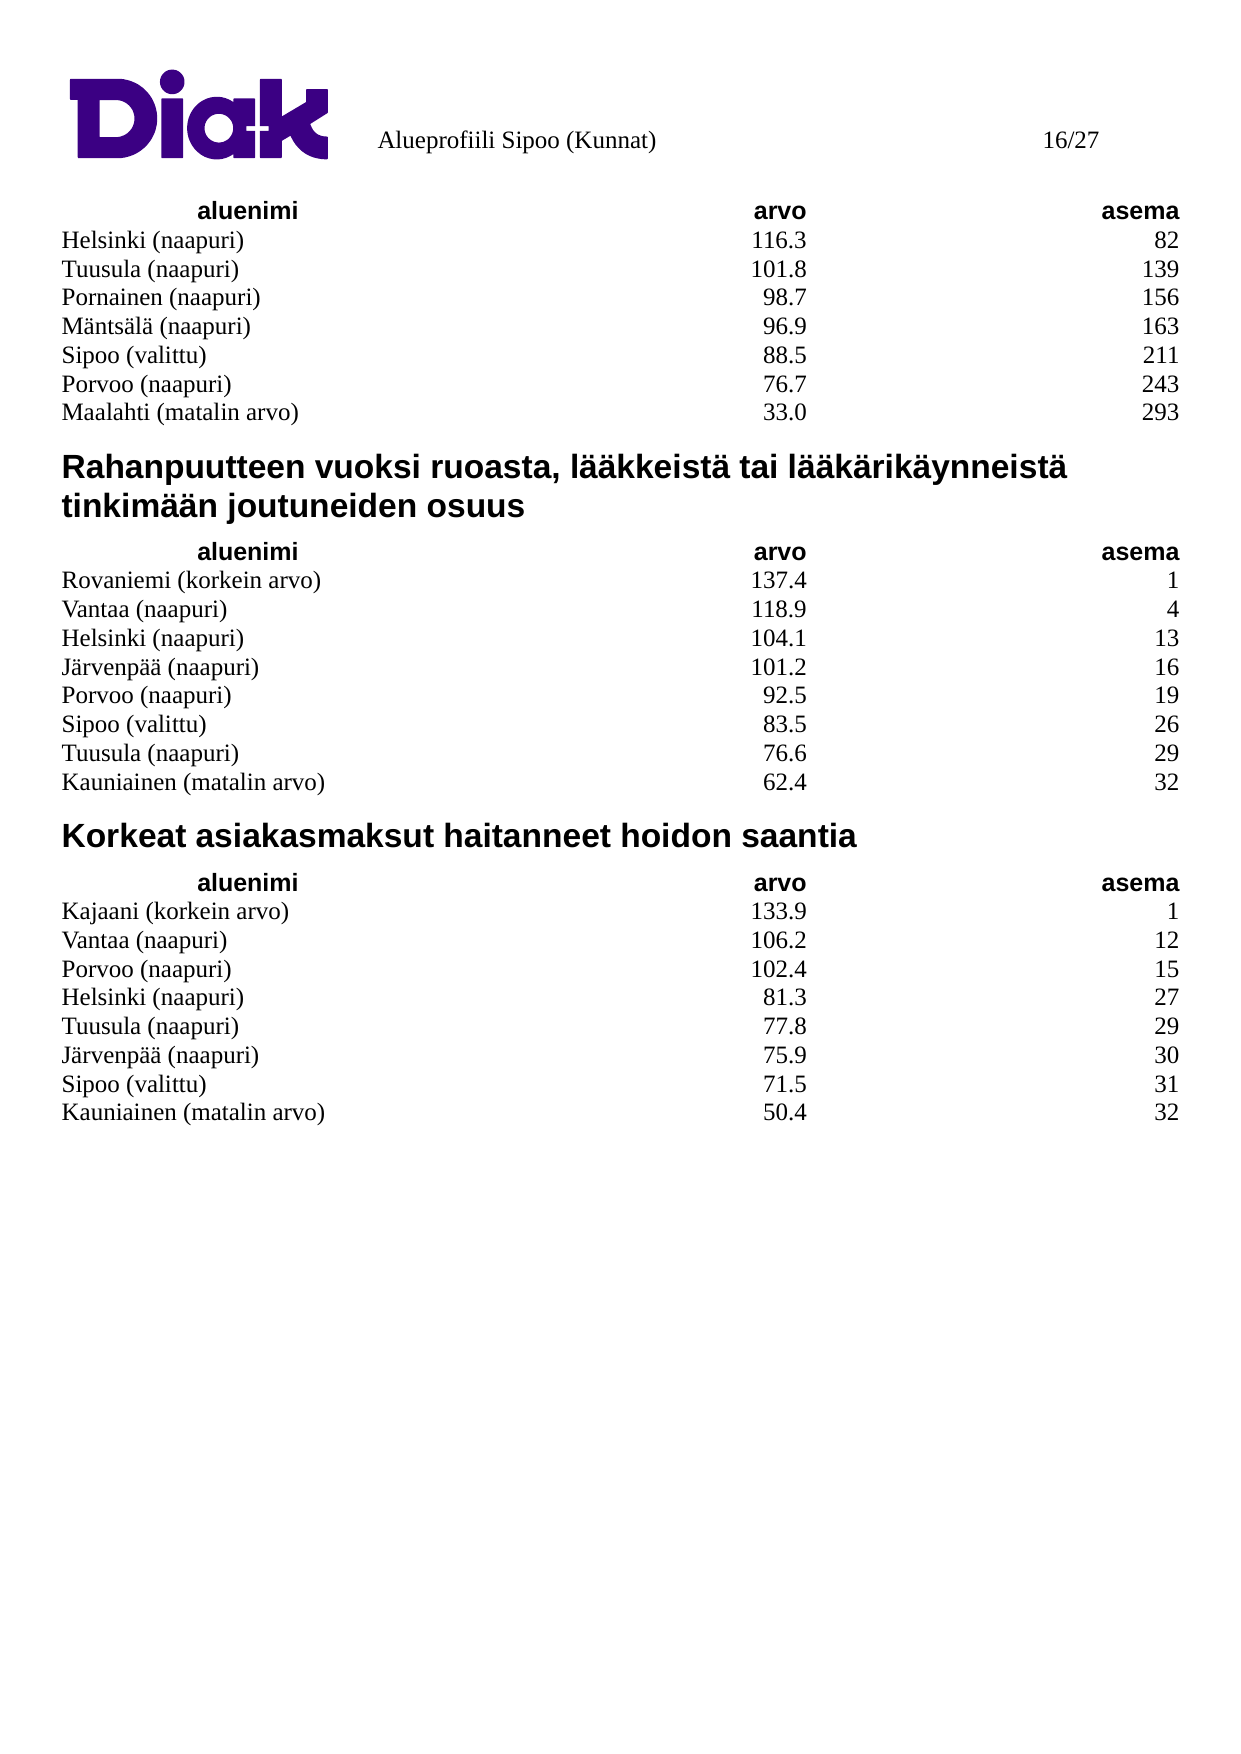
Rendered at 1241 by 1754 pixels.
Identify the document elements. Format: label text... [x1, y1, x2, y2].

table_header asema [806, 868, 1179, 896]
table_cell 29 [806, 1011, 1179, 1040]
table_cell 29 [806, 738, 1179, 767]
table_cell 83.5 [434, 709, 806, 738]
subtitle Korkeat asiakasmaksut haitanneet hoidon saantia [61, 816, 1179, 855]
table_cell Järvenpää (naapuri) [61, 652, 434, 681]
table_cell 137.4 [434, 566, 806, 594]
table_cell Järvenpää (naapuri) [61, 1040, 434, 1069]
table_cell Kajaani (korkein arvo) [61, 896, 434, 925]
table_cell Rovaniemi (korkein arvo) [61, 566, 434, 594]
table_cell Helsinki (naapuri) [61, 225, 434, 254]
table_cell Kauniainen (matalin arvo) [61, 767, 434, 796]
table_cell 1 [806, 896, 1179, 925]
table_cell 32 [806, 1098, 1179, 1126]
table_cell Helsinki (naapuri) [61, 623, 434, 652]
table_cell 116.3 [434, 225, 806, 254]
subtitle Rahanpuutteen vuoksi ruoasta, lääkkeistä tai lääkärikäynneistä tinkimään joutuneiden osuus [61, 447, 1179, 524]
table_cell Pornainen (naapuri) [61, 283, 434, 311]
table_cell 30 [806, 1040, 1179, 1069]
table_header arvo [434, 196, 806, 225]
table_cell 62.4 [434, 767, 806, 796]
table_cell 243 [806, 369, 1179, 397]
table_cell 82 [806, 225, 1179, 254]
table_cell 101.2 [434, 652, 806, 681]
table_cell 98.7 [434, 283, 806, 311]
table_cell 139 [806, 254, 1179, 282]
table_cell Porvoo (naapuri) [61, 954, 434, 982]
table_cell 106.2 [434, 925, 806, 954]
table_cell Tuusula (naapuri) [61, 738, 434, 767]
table_cell 156 [806, 283, 1179, 311]
table_cell 71.5 [434, 1069, 806, 1097]
table_header arvo [434, 868, 806, 896]
table_cell Helsinki (naapuri) [61, 983, 434, 1011]
table_cell 81.3 [434, 983, 806, 1011]
table_cell 4 [806, 594, 1179, 623]
table_cell 96.9 [434, 311, 806, 340]
table_cell 102.4 [434, 954, 806, 982]
table_header aluenimi [61, 196, 434, 225]
table_cell Tuusula (naapuri) [61, 254, 434, 282]
table_cell Kauniainen (matalin arvo) [61, 1098, 434, 1126]
table_cell 75.9 [434, 1040, 806, 1069]
table_cell Porvoo (naapuri) [61, 681, 434, 709]
table_cell Tuusula (naapuri) [61, 1011, 434, 1040]
table_cell 104.1 [434, 623, 806, 652]
table_cell 32 [806, 767, 1179, 796]
table_cell Sipoo (valittu) [61, 709, 434, 738]
table_cell 163 [806, 311, 1179, 340]
table_cell Maalahti (matalin arvo) [61, 398, 434, 426]
table_cell 13 [806, 623, 1179, 652]
table_header asema [806, 196, 1179, 225]
table_cell 133.9 [434, 896, 806, 925]
table_cell 76.7 [434, 369, 806, 397]
table_cell 1 [806, 566, 1179, 594]
table_cell 88.5 [434, 340, 806, 369]
table_cell 19 [806, 681, 1179, 709]
table_cell Porvoo (naapuri) [61, 369, 434, 397]
table_cell 293 [806, 398, 1179, 426]
table_cell 27 [806, 983, 1179, 1011]
table_cell 16 [806, 652, 1179, 681]
table_header aluenimi [61, 537, 434, 566]
table_cell 76.6 [434, 738, 806, 767]
table_header arvo [434, 537, 806, 566]
table_cell 211 [806, 340, 1179, 369]
table_cell Sipoo (valittu) [61, 340, 434, 369]
table_cell 26 [806, 709, 1179, 738]
table_cell Mäntsälä (naapuri) [61, 311, 434, 340]
table_cell 33.0 [434, 398, 806, 426]
table_cell 50.4 [434, 1098, 806, 1126]
table_header asema [806, 537, 1179, 566]
table_cell 15 [806, 954, 1179, 982]
table_cell 12 [806, 925, 1179, 954]
table_cell 77.8 [434, 1011, 806, 1040]
table_header aluenimi [61, 868, 434, 896]
table_cell 92.5 [434, 681, 806, 709]
table_cell Vantaa (naapuri) [61, 925, 434, 954]
table_cell 101.8 [434, 254, 806, 282]
table_cell 118.9 [434, 594, 806, 623]
table_cell 31 [806, 1069, 1179, 1097]
table_cell Sipoo (valittu) [61, 1069, 434, 1097]
table_cell Vantaa (naapuri) [61, 594, 434, 623]
